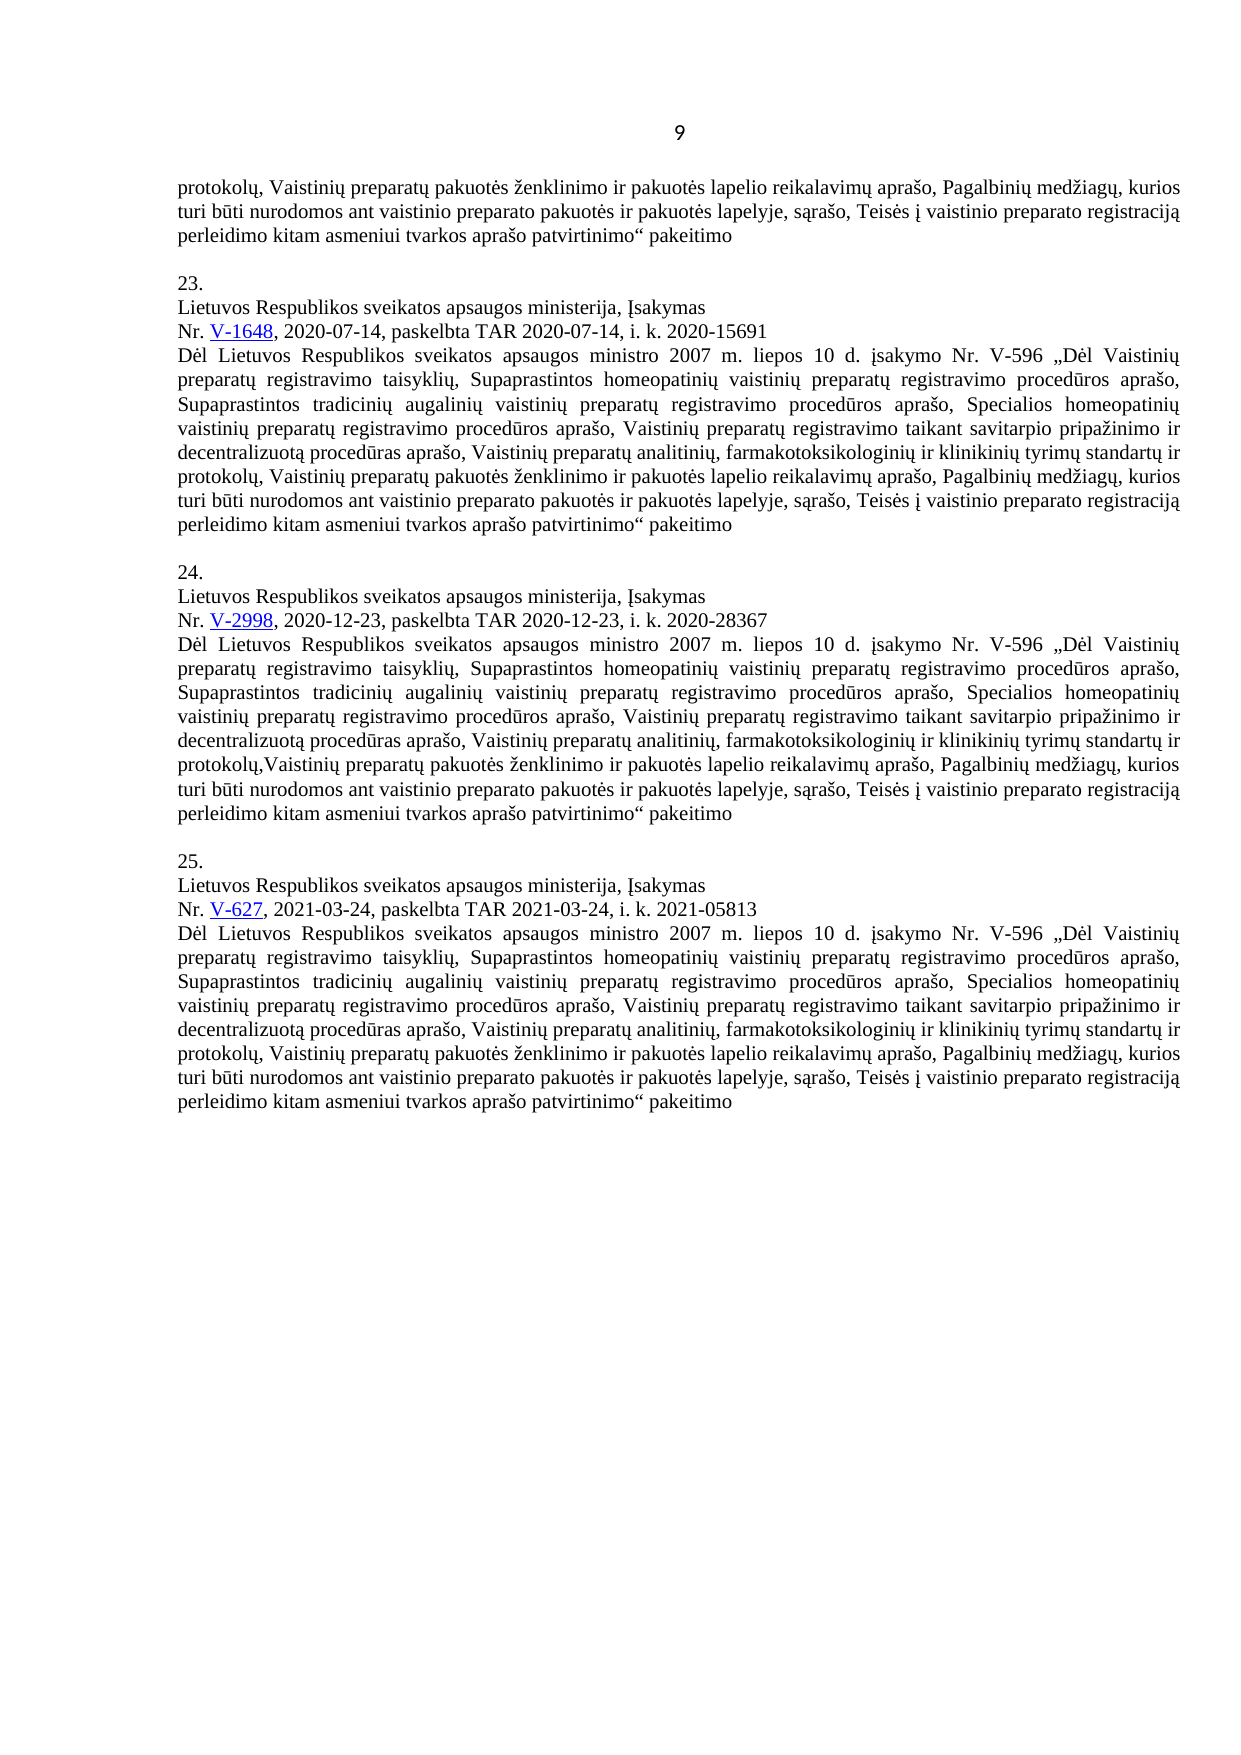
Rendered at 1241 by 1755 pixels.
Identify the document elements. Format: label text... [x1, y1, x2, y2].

text Lietuvos Respublikos sveikatos apsaugos ministerija, Įsakymas [177, 295, 1181, 319]
text Nr. V-1648, 2020-07-14, paskelbta TAR 2020-07-14, i. k. 2020-15691 [177, 319, 1181, 343]
text 23. [177, 271, 1181, 295]
text Dėl Lietuvos Respublikos sveikatos apsaugos ministro 2007 m. liepos 10 d. įsakymo Nr. V-596 „Dėl Vaistinių preparatų registravimo taisyklių, Supaprastintos homeopatinių vaistinių preparatų registravimo procedūros aprašo, Supaprastintos tradicinių augalinių vaistinių preparatų registravimo procedūros aprašo, Specialios homeopatinių vaistinių preparatų registravimo procedūros aprašo, Vaistinių preparatų registravimo taikant savitarpio pripažinimo ir decentralizuotą procedūras aprašo, Vaistinių preparatų analitinių, farmakotoksikologinių ir klinikinių tyrimų standartų ir protokolų, Vaistinių preparatų pakuotės ženklinimo ir pakuotės lapelio reikalavimų aprašo, Pagalbinių medžiagų, kurios turi būti nurodomos ant vaistinio preparato pakuotės ir pakuotės lapelyje, sąrašo, Teisės į vaistinio preparato registraciją perleidimo kitam asmeniui tvarkos aprašo patvirtinimo“ pakeitimo [177, 921, 1181, 1113]
text Nr. V-627, 2021-03-24, paskelbta TAR 2021-03-24, i. k. 2021-05813 [177, 897, 1181, 921]
text 25. [177, 849, 1181, 873]
text Lietuvos Respublikos sveikatos apsaugos ministerija, Įsakymas [177, 873, 1181, 897]
text Nr. V-2998, 2020-12-23, paskelbta TAR 2020-12-23, i. k. 2020-28367 [177, 608, 1181, 632]
text Dėl Lietuvos Respublikos sveikatos apsaugos ministro 2007 m. liepos 10 d. įsakymo Nr. V-596 „Dėl Vaistinių preparatų registravimo taisyklių, Supaprastintos homeopatinių vaistinių preparatų registravimo procedūros aprašo, Supaprastintos tradicinių augalinių vaistinių preparatų registravimo procedūros aprašo, Specialios homeopatinių vaistinių preparatų registravimo procedūros aprašo, Vaistinių preparatų registravimo taikant savitarpio pripažinimo ir decentralizuotą procedūras aprašo, Vaistinių preparatų analitinių, farmakotoksikologinių ir klinikinių tyrimų standartų ir protokolų,Vaistinių preparatų pakuotės ženklinimo ir pakuotės lapelio reikalavimų aprašo, Pagalbinių medžiagų, kurios turi būti nurodomos ant vaistinio preparato pakuotės ir pakuotės lapelyje, sąrašo, Teisės į vaistinio preparato registraciją perleidimo kitam asmeniui tvarkos aprašo patvirtinimo“ pakeitimo [177, 632, 1181, 824]
text Dėl Lietuvos Respublikos sveikatos apsaugos ministro 2007 m. liepos 10 d. įsakymo Nr. V-596 „Dėl Vaistinių preparatų registravimo taisyklių, Supaprastintos homeopatinių vaistinių preparatų registravimo procedūros aprašo, Supaprastintos tradicinių augalinių vaistinių preparatų registravimo procedūros aprašo, Specialios homeopatinių vaistinių preparatų registravimo procedūros aprašo, Vaistinių preparatų registravimo taikant savitarpio pripažinimo ir decentralizuotą procedūras aprašo, Vaistinių preparatų analitinių, farmakotoksikologinių ir klinikinių tyrimų standartų ir protokolų, Vaistinių preparatų pakuotės ženklinimo ir pakuotės lapelio reikalavimų aprašo, Pagalbinių medžiagų, kurios turi būti nurodomos ant vaistinio preparato pakuotės ir pakuotės lapelyje, sąrašo, Teisės į vaistinio preparato registraciją perleidimo kitam asmeniui tvarkos aprašo patvirtinimo“ pakeitimo [177, 343, 1181, 536]
text protokolų, Vaistinių preparatų pakuotės ženklinimo ir pakuotės lapelio reikalavimų aprašo, Pagalbinių medžiagų, kurios turi būti nurodomos ant vaistinio preparato pakuotės ir pakuotės lapelyje, sąrašo, Teisės į vaistinio preparato registraciją perleidimo kitam asmeniui tvarkos aprašo patvirtinimo“ pakeitimo [177, 175, 1181, 247]
text Lietuvos Respublikos sveikatos apsaugos ministerija, Įsakymas [177, 584, 1181, 608]
text 24. [177, 560, 1181, 584]
